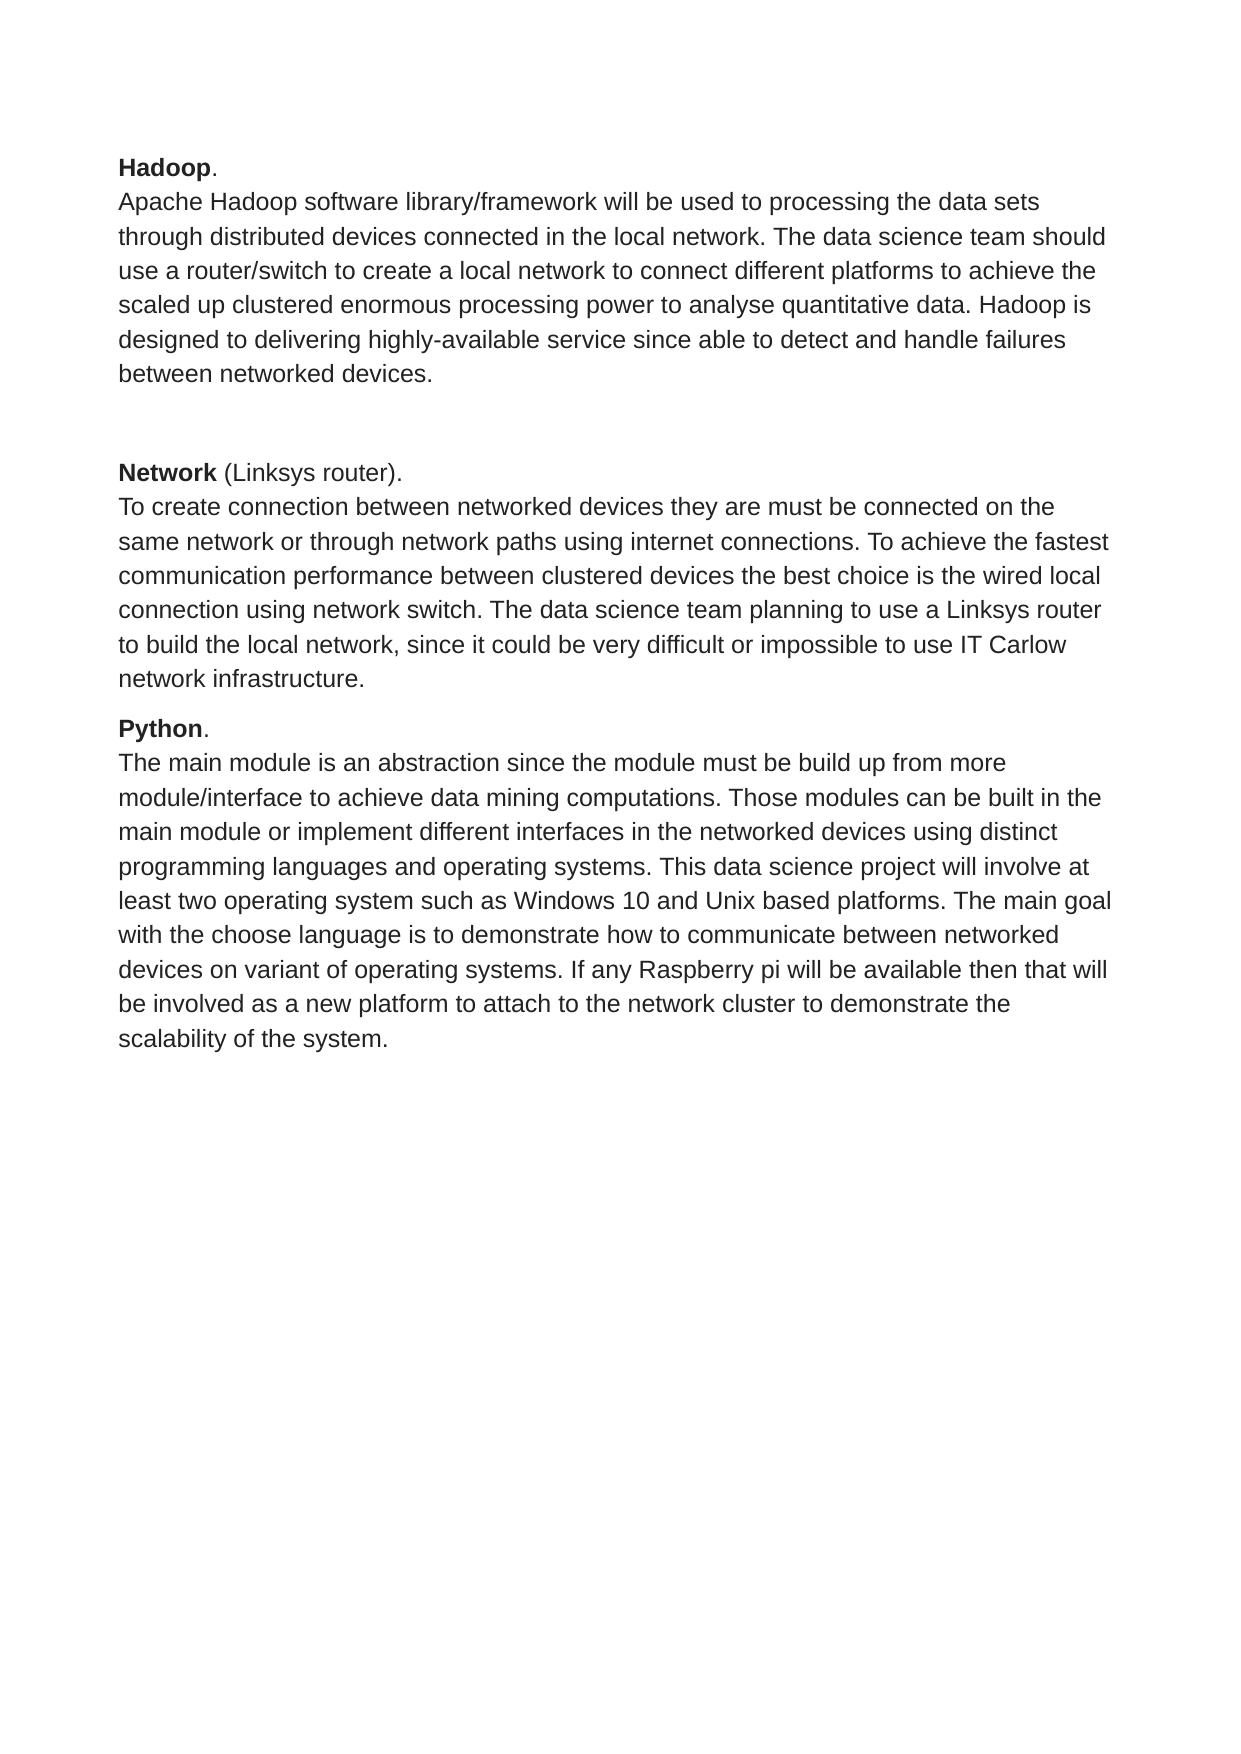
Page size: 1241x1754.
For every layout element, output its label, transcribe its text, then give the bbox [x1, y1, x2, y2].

text Hadoop. Apache Hadoop software library/framework will be used to processing the data sets through distributed devices connected in the local network. The data science team should use a router/switch to create a local network to connect different platforms to achieve the scaled up clustered enormous processing power to analyse quantitative data. Hadoop is designed to delivering highly-available service since able to detect and handle failures between networked devices. [118, 118, 1122, 388]
text Python. The main module is an abstraction since the module must be build up from more module/interface to achieve data mining computations. Those modules can be built in the main module or implement different interfaces in the networked devices using distinct programming languages and operating systems. This data science project will involve at least two operating system such as Windows 10 and Unix based platforms. The main goal with the choose language is to demonstrate how to communicate between networked devices on variant of operating systems. If any Raspberry pi will be available then that will be involved as a new platform to attach to the network cluster to demonstrate the scalability of the system. [118, 713, 1122, 1053]
text Network (Linksys router). To create connection between networked devices they are must be connected on the same network or through network paths using internet connections. To achieve the fastest communication performance between clustered devices the best choice is the wired local connection using network switch. The data science team planning to use a Linksys router to build the local network, since it could be very difficult or impossible to use IT Carlow network infrastructure. [118, 458, 1122, 693]
